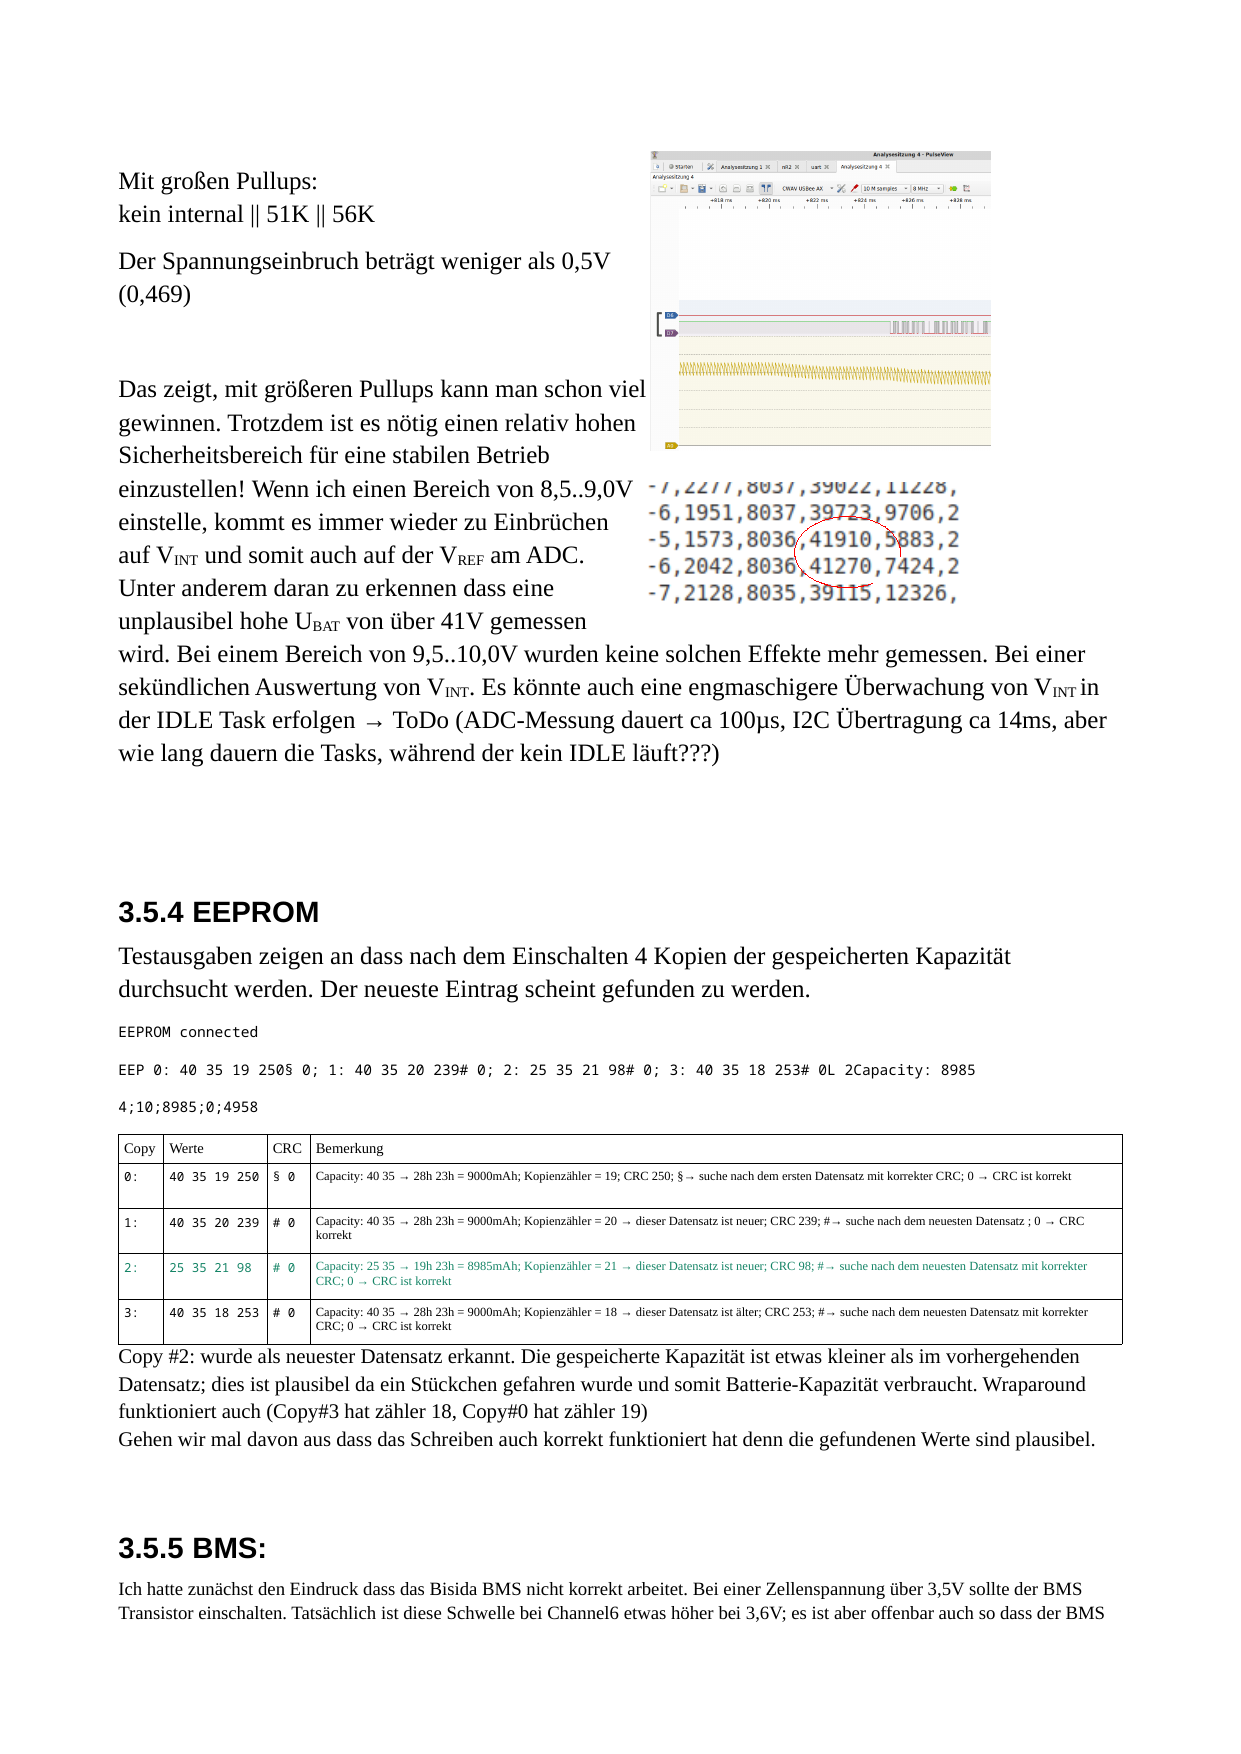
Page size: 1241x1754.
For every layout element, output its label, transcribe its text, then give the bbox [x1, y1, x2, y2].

table_cell 0: [119, 1164, 163, 1208]
subtitle BMS: [118, 1531, 1122, 1565]
table_cell 25 35 21 98 [164, 1254, 267, 1298]
table_header Bemerkung [311, 1135, 1122, 1163]
table_cell 3: [119, 1300, 163, 1344]
table_cell Capacity: 25 35 → 19h 23h = 8985mAh; Kopienzähler = 21 → dieser Datensatz ist neuer; CRC 98; #→ suche nach dem neuesten Datensatz mit korrekter CRC; 0 → CRC ist korrekt [311, 1254, 1122, 1298]
table_header CRC [268, 1135, 310, 1163]
text Das zeigt, mit größeren Pullups kann man schon viel gewinnen. Trotzdem ist es nötig einen relativ hohen Sicherheitsbereich für eine stabilen Betrieb einzustellen! Wenn ich einen Bereich von 8,5..9,0V einstelle, kommt es immer wieder zu Einbrüchen auf VINT und somit auch auf der VREF am ADC. Unter anderem daran zu erkennen dass eine unplausibel hohe UBAT von über 41V gemessen wird. Bei einem Bereich von 9,5..10,0V wurden keine solchen Effekte mehr gemessen. Bei einer sekündlichen Auswertung von VINT. Es könnte auch eine engmaschigere Überwachung von VINT in der IDLE Task erfolgen → ToDo (ADC-Messung dauert ca 100µs, I2C Übertragung ca 14ms, aber wie lang dauern die Tasks, während der kein IDLE läuft???) [118, 374, 1122, 767]
text Copy #2: wurde als neuester Datensatz erkannt. Die gespeicherte Kapazität ist etwas kleiner als im vorhergehenden Datensatz; dies ist plausibel da ein Stückchen gefahren wurde und somit Batterie-Kapazität verbraucht. Wraparound funktioniert auch (Copy#3 hat zähler 18, Copy#0 hat zähler 19) Gehen wir mal davon aus dass das Schreiben auch korrekt funktioniert hat denn die gefundenen Werte sind plausibel. [118, 1345, 1122, 1451]
text EEP 0: 40 35 19 250§ 0; 1: 40 35 20 239# 0; 2: 25 35 21 98# 0; 3: 40 35 18 253# 0L 2Capacity: 8985 [118, 1059, 1122, 1079]
table_header Werte [164, 1135, 267, 1163]
table_cell # 0 [268, 1300, 310, 1344]
text EEPROM connected [118, 1022, 1122, 1042]
table_cell # 0 [268, 1254, 310, 1298]
text Mit großen Pullups: kein internal || 51K || 56K [118, 166, 650, 227]
table_cell 1: [119, 1209, 163, 1253]
subtitle EEPROM [118, 895, 1122, 929]
table_cell # 0 [268, 1209, 310, 1253]
table_cell Capacity: 40 35 → 28h 23h = 9000mAh; Kopienzähler = 19; CRC 250; §→ suche nach dem ersten Datensatz mit korrekter CRC; 0 → CRC ist korrekt [311, 1164, 1122, 1208]
table_cell Capacity: 40 35 → 28h 23h = 9000mAh; Kopienzähler = 18 → dieser Datensatz ist älter; CRC 253; #→ suche nach dem neuesten Datensatz mit korrekter CRC; 0 → CRC ist korrekt [311, 1300, 1122, 1344]
table_cell 40 35 19 250 [164, 1164, 267, 1208]
text [651, 166, 1122, 227]
table_cell § 0 [268, 1164, 310, 1208]
text Testausgaben zeigen an dass nach dem Einschalten 4 Kopien der gespeicherten Kapazität durchsucht werden. Der neueste Eintrag scheint gefunden zu werden. [118, 941, 1122, 1003]
text Ich hatte zunächst den Eindruck dass das Bisida BMS nicht korrekt arbeitet. Bei einer Zellenspannung über 3,5V sollte der BMS Transistor einschalten. Tatsächlich ist diese Schwelle bei Channel6 etwas höher bei 3,6V; es ist aber offenbar auch so dass der BMS [118, 1577, 1122, 1624]
picture [643, 482, 960, 607]
text [651, 246, 1122, 308]
text 4;10;8985;0;4958 [118, 1097, 1122, 1117]
table_cell 40 35 18 253 [164, 1300, 267, 1344]
table_cell Capacity: 40 35 → 28h 23h = 9000mAh; Kopienzähler = 20 → dieser Datensatz ist neuer; CRC 239; #→ suche nach dem neuesten Datensatz ; 0 → CRC korrekt [311, 1209, 1122, 1253]
table_cell 40 35 20 239 [164, 1209, 267, 1253]
text Der Spannungseinbruch beträgt weniger als 0,5V (0,469) [118, 246, 650, 308]
table_cell 2: [119, 1254, 163, 1298]
table_header Copy [119, 1135, 163, 1163]
